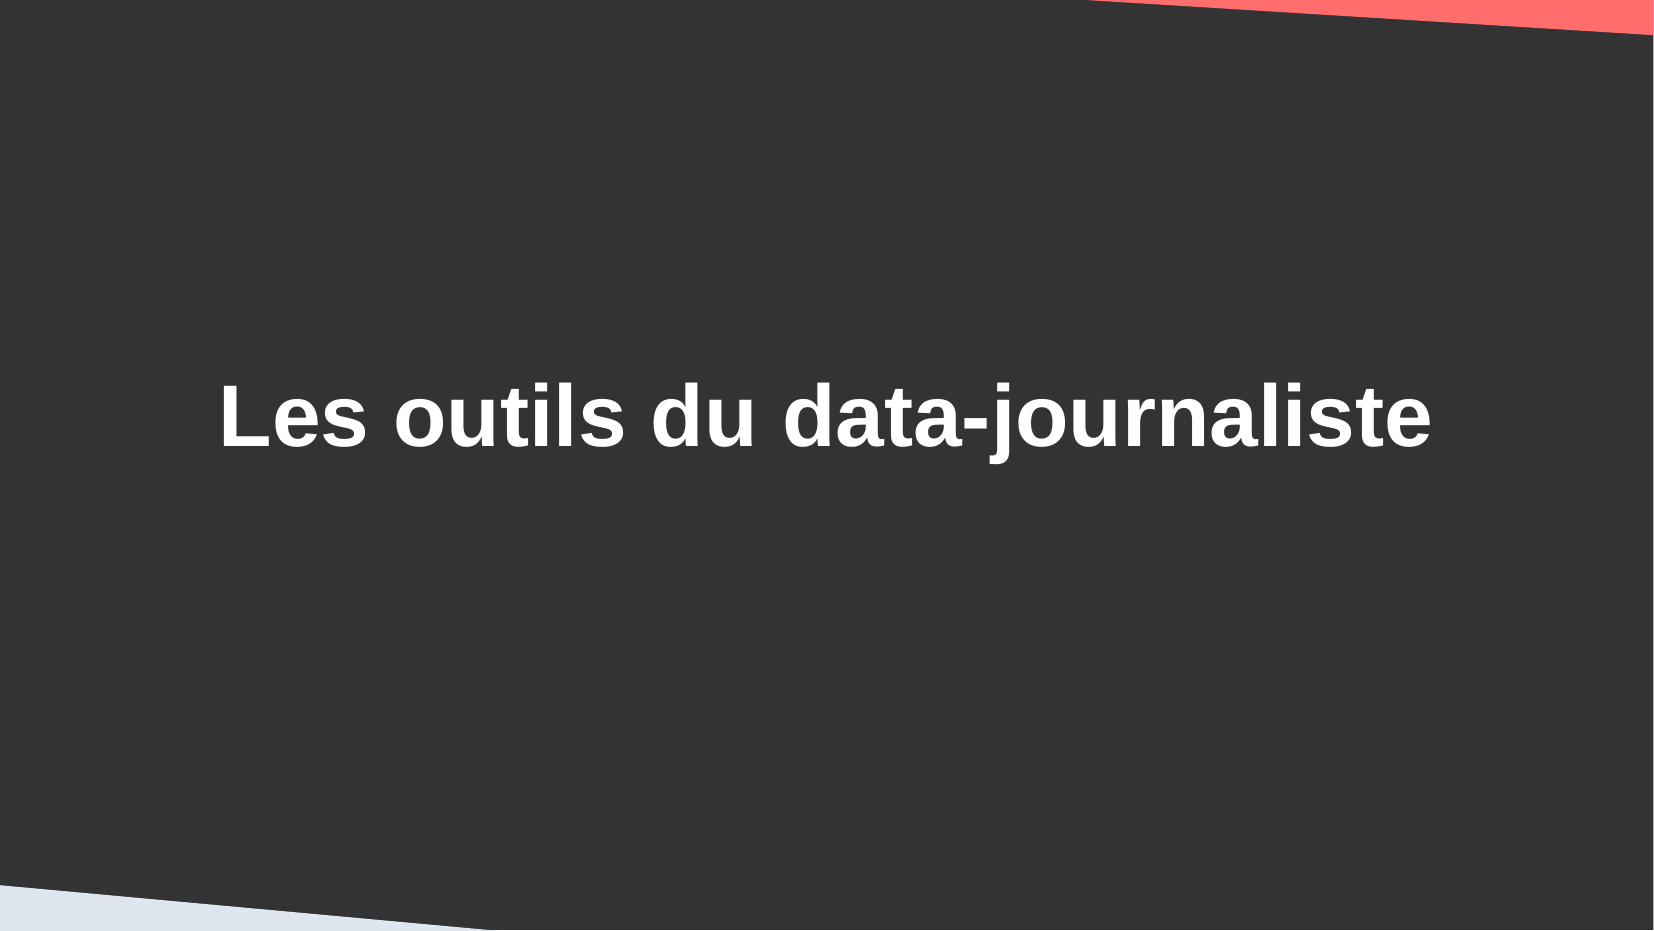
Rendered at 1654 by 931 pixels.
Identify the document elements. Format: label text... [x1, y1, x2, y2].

text_box [0, 885, 500, 931]
title Les outils du data-journaliste [31, 367, 1622, 466]
text_box [1086, 0, 1654, 36]
